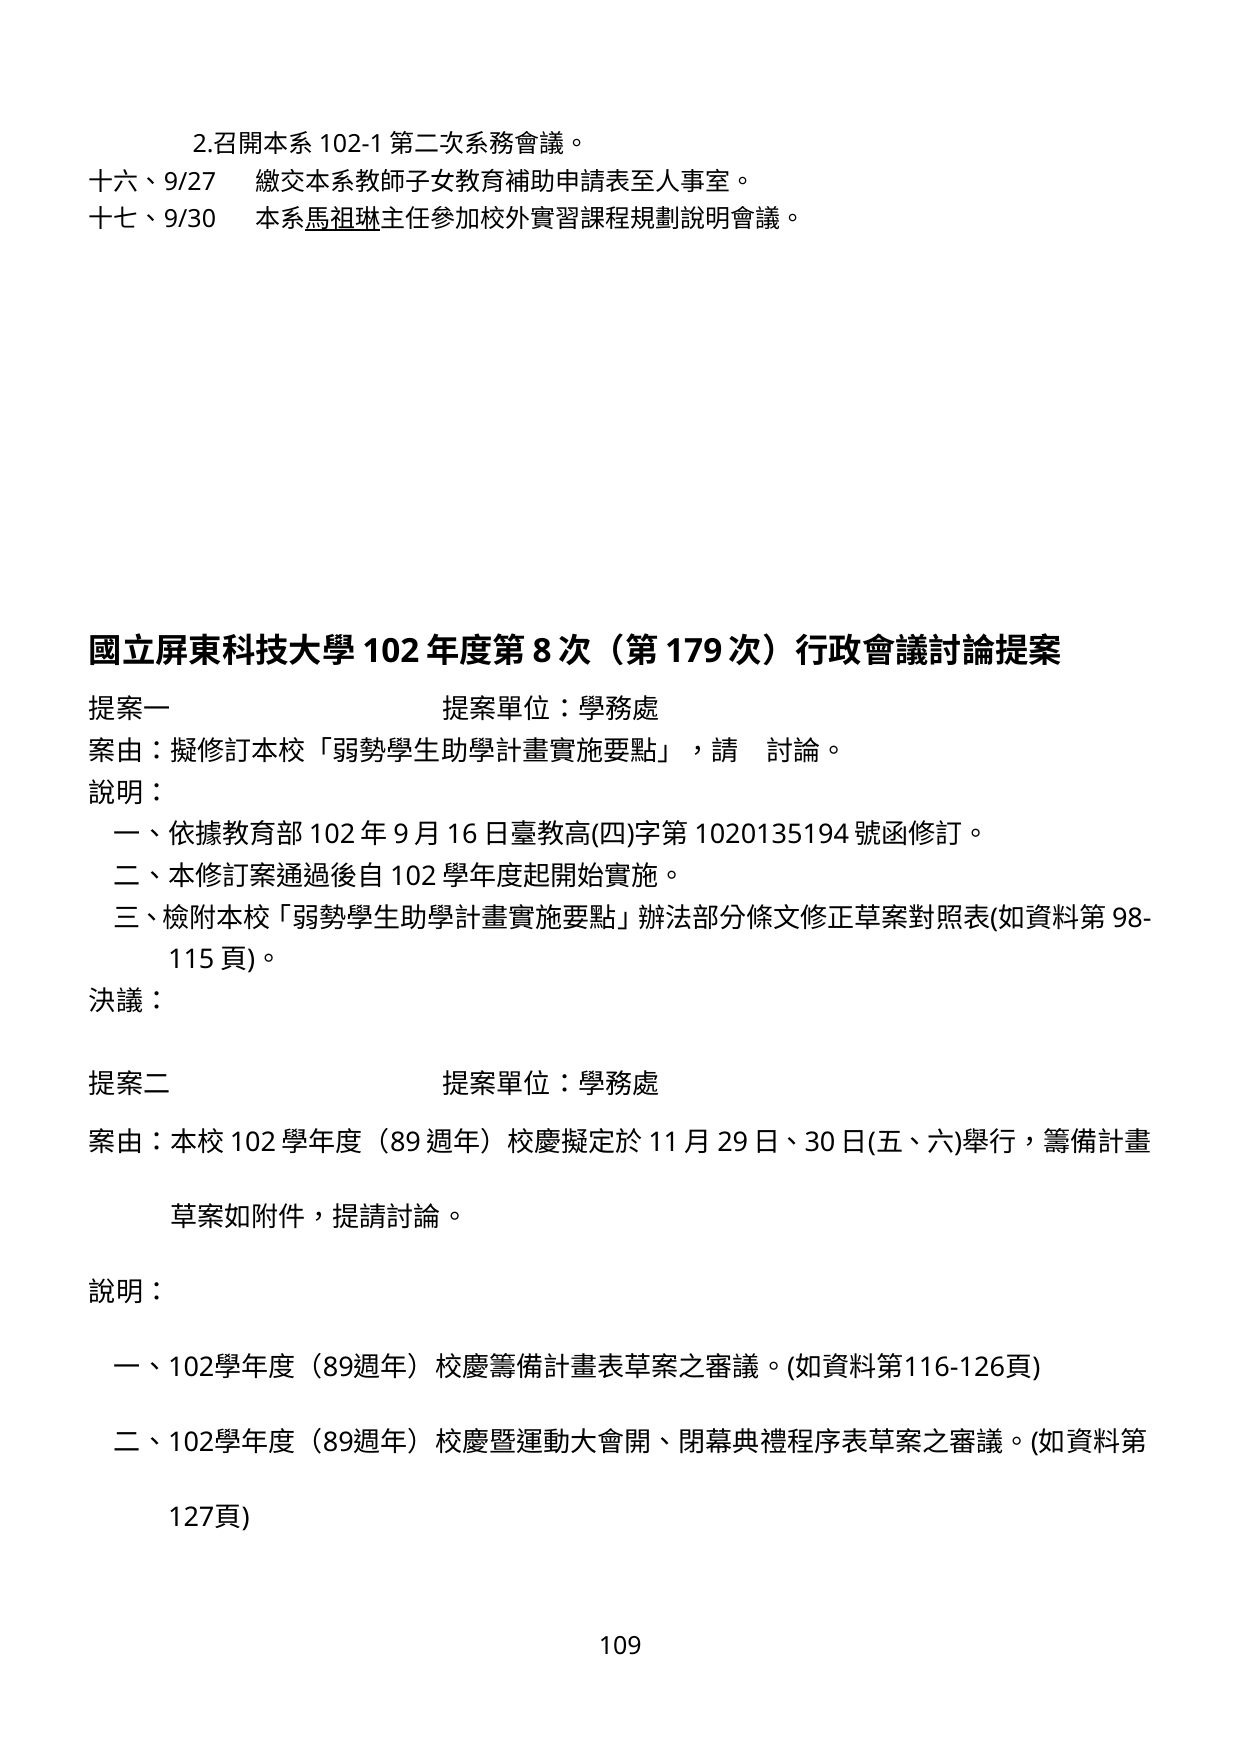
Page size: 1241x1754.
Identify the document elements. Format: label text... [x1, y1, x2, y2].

text 一、102學年度（89週年）校慶籌備計畫表草案之審議。(如資料第116-126頁) [114, 1327, 1152, 1402]
text 說明： [89, 1252, 1152, 1327]
text 國立屏東科技大學102年度第8次（第179次）行政會議討論提案 [89, 610, 1152, 685]
text 決議： [89, 977, 1152, 1019]
text 案由：擬修訂本校「弱勢學生助學計畫實施要點」，請 討論。 [89, 727, 1152, 769]
text 十七、9/30 本系馬祖琳主任參加校外實習課程規劃說明會議。 [89, 198, 1152, 235]
text 提案一 提案單位：學務處 [89, 685, 1152, 727]
text 一、依據教育部102年9月16日臺教高(四)字第1020135194號函修訂。 [114, 810, 1152, 852]
text 十六、9/27 繳交本系教師子女教育補助申請表至人事室。 [89, 160, 1152, 198]
text 提案二 提案單位：學務處 [89, 1060, 1152, 1102]
text 二、本修訂案通過後自102學年度起開始實施。 [114, 852, 1152, 894]
text 說明： [89, 769, 1152, 810]
text 三、檢附本校「弱勢學生助學計畫實施要點」辦法部分條文修正草案對照表(如資料第98-115頁)。 [114, 894, 1152, 977]
text 2.召開本系102-1第二次系務會議。 [89, 123, 1152, 160]
text 案由：本校102學年度（89週年）校慶擬定於11月29日、30日(五、六)舉行，籌備計畫草案如附件，提請討論。 [89, 1102, 1152, 1252]
text 二、102學年度（89週年）校慶暨運動大會開、閉幕典禮程序表草案之審議。(如資料第127頁) [114, 1402, 1152, 1552]
